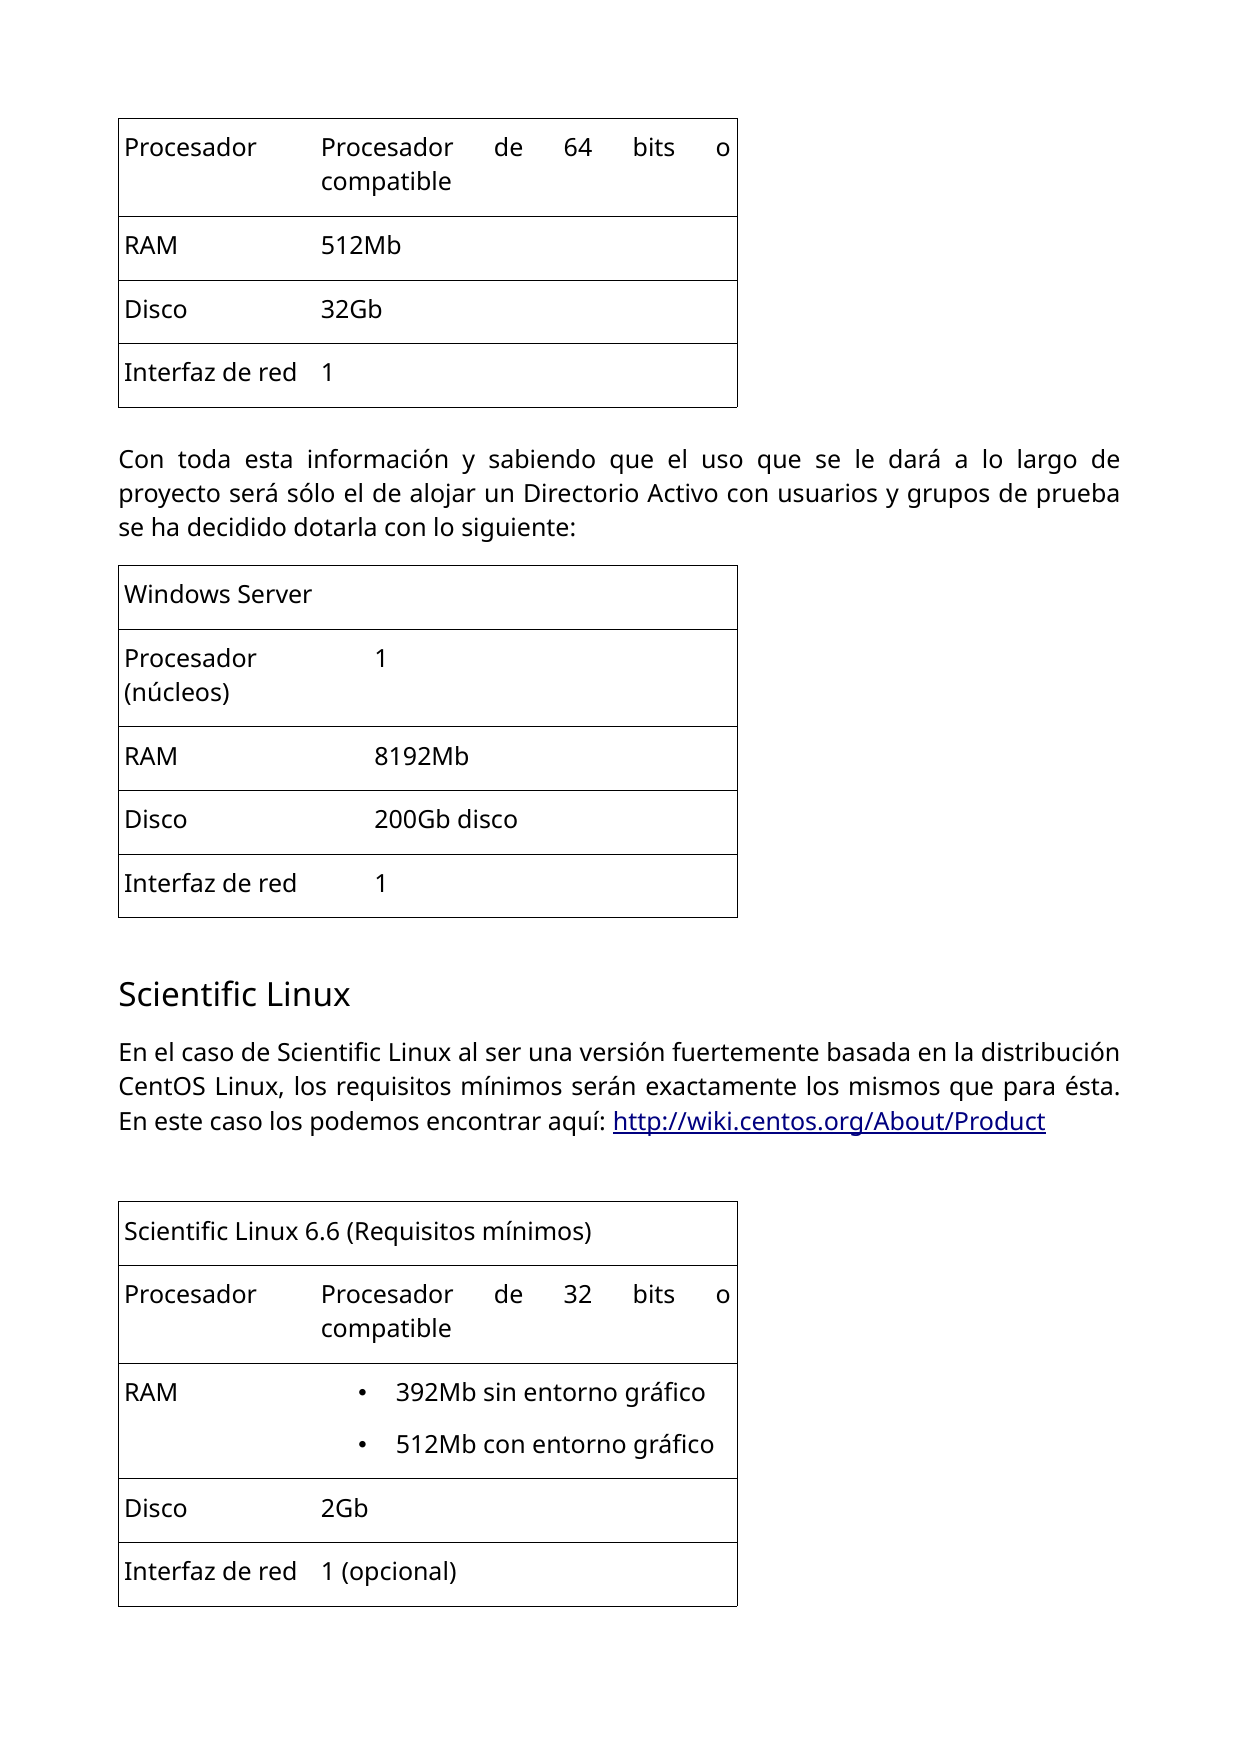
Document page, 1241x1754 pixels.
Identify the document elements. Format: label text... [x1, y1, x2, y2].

table_cell Disco [119, 791, 368, 853]
table_cell RAM [119, 1364, 315, 1478]
table_cell 1 [368, 630, 737, 726]
table_cell 1 [315, 344, 737, 407]
text En el caso de Scientific Linux al ser una versión fuertemente basada en la distribución CentOS Linux, los requisitos mínimos serán exactamente los mismos que para ésta. En este caso los podemos encontrar aquí: http://wiki.centos.org/About/Product [118, 1035, 1122, 1137]
table_cell Disco [119, 1479, 315, 1542]
table_cell Procesador (núcleos) [119, 630, 368, 726]
table_cell 2Gb [315, 1479, 737, 1542]
table_cell Interfaz de red [119, 344, 315, 407]
table_cell 32Gb [315, 281, 737, 343]
table_cell Procesador [119, 1266, 315, 1363]
table_cell Interfaz de red [119, 855, 368, 917]
table_cell 1 [368, 855, 737, 917]
table_cell 8192Mb [368, 727, 737, 790]
table_cell Procesador de 32 bits o compatible [315, 1266, 737, 1363]
table_header Scientific Linux 6.6 (Requisitos mínimos) [119, 1202, 737, 1265]
table_cell Disco [119, 281, 315, 343]
subtitle Scientific Linux [118, 971, 1122, 1016]
table_cell Procesador de 64 bits o compatible [315, 119, 737, 216]
table_header Windows Server [119, 566, 737, 628]
table_cell 512Mb [315, 217, 737, 279]
table_cell 392Mb sin entorno gráfico 512Mb con entorno gráfico [315, 1364, 737, 1478]
table_cell Procesador [119, 119, 315, 216]
table_cell Interfaz de red [119, 1543, 315, 1606]
table_cell RAM [119, 217, 315, 279]
table_cell 200Gb disco [368, 791, 737, 853]
text Con toda esta información y sabiendo que el uso que se le dará a lo largo de proyecto será sólo el de alojar un Directorio Activo con usuarios y grupos de prueba se ha decidido dotarla con lo siguiente: [118, 442, 1122, 544]
table_cell RAM [119, 727, 368, 790]
table_cell 1 (opcional) [315, 1543, 737, 1606]
